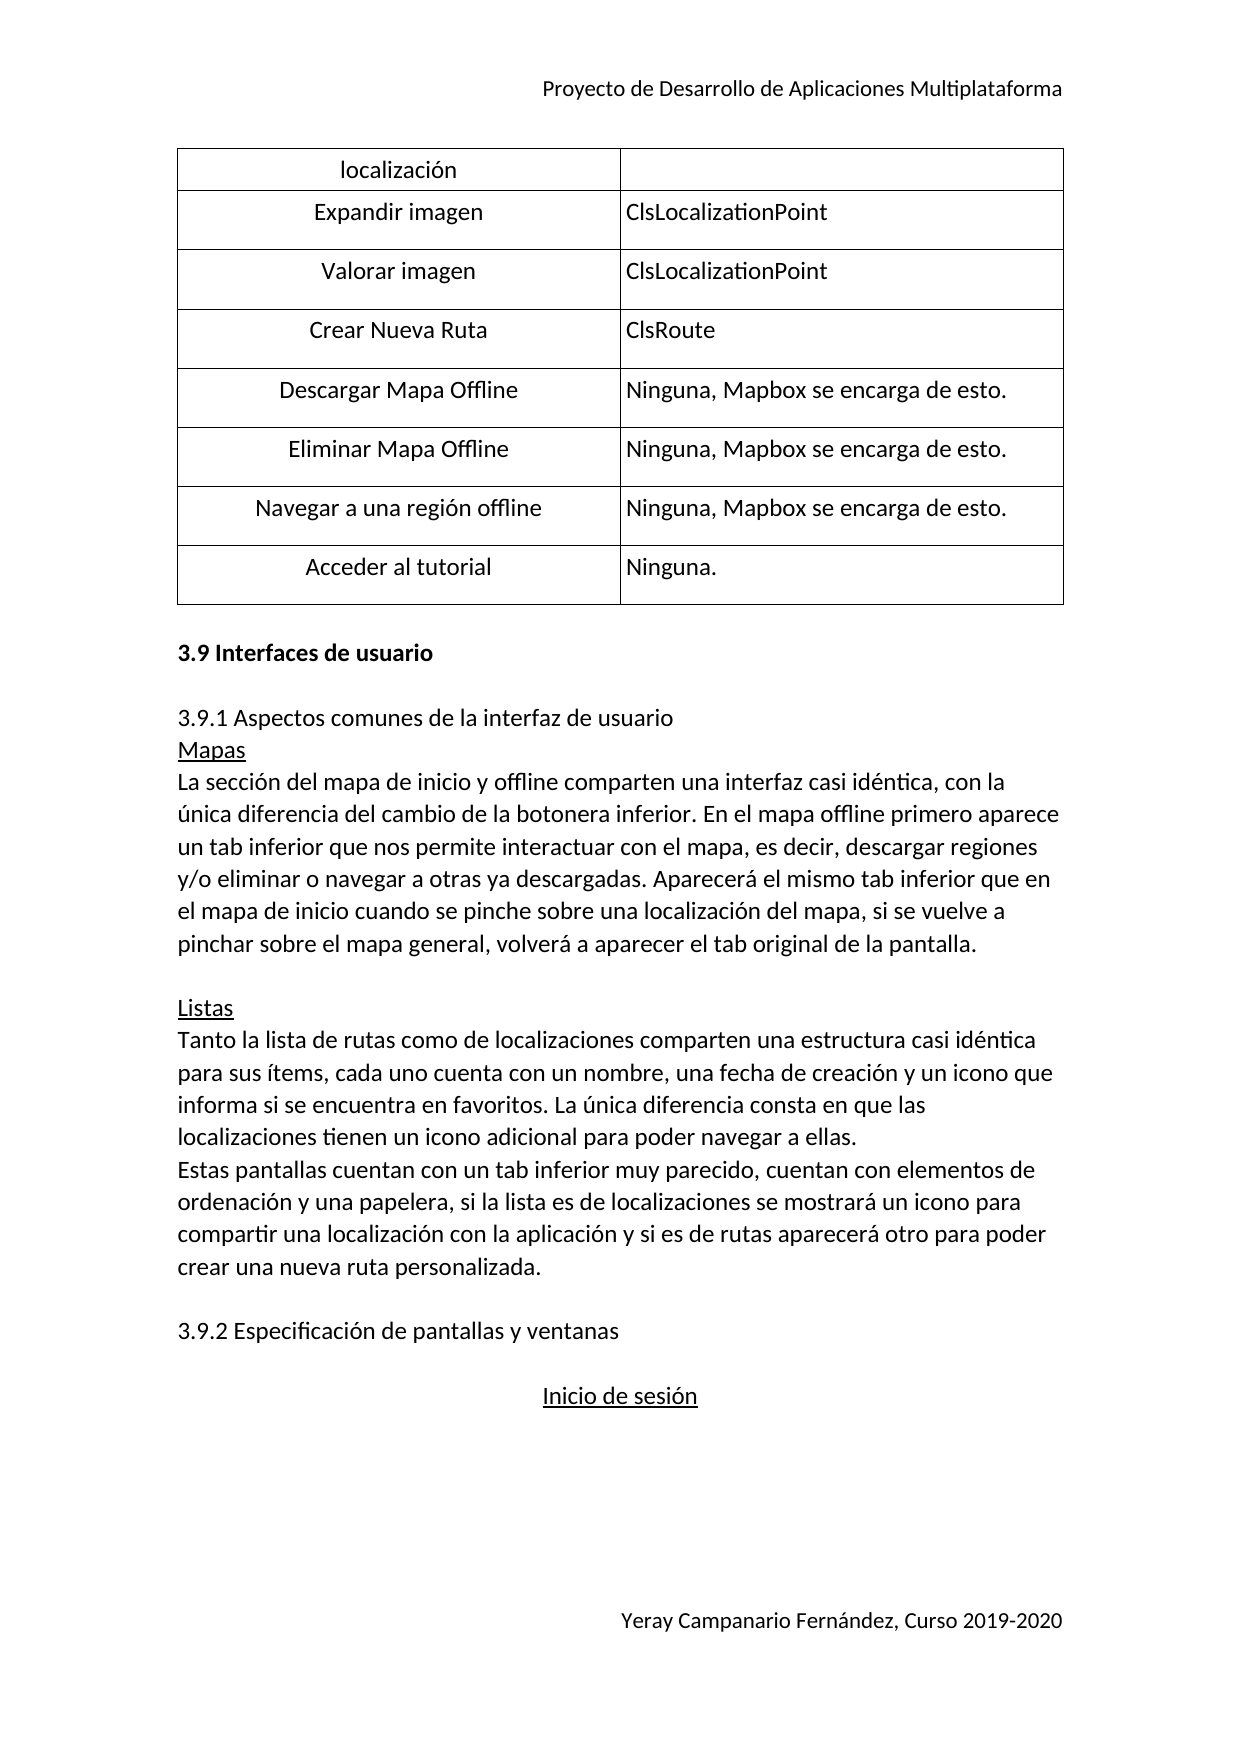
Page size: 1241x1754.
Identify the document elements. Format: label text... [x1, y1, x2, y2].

table_cell Ninguna, Mapbox se encarga de esto. [621, 428, 1063, 486]
table_cell [621, 149, 1063, 190]
text Mapas [177, 734, 1063, 764]
table_cell ClsRoute [621, 310, 1063, 368]
text Tanto la lista de rutas como de localizaciones comparten una estructura casi idéntica para sus ítems, cada uno cuenta con un nombre, una fecha de creación y un icono que informa si se encuentra en favoritos. La única diferencia consta en que las localizaciones tienen un icono adicional para poder navegar a ellas. [177, 1024, 1063, 1152]
table_cell Expandir imagen [178, 191, 620, 249]
table_cell ClsLocalizationPoint [621, 250, 1063, 308]
text 3.9.1 Aspectos comunes de la interfaz de usuario [177, 702, 1063, 732]
table_cell Navegar a una región offline [178, 487, 620, 545]
table_cell Ninguna, Mapbox se encarga de esto. [621, 369, 1063, 427]
text La sección del mapa de inicio y offline comparten una interfaz casi idéntica, con la única diferencia del cambio de la botonera inferior. En el mapa offline primero aparece un tab inferior que nos permite interactuar con el mapa, es decir, descargar regiones y/o eliminar o navegar a otras ya descargadas. Aparecerá el mismo tab inferior que en el mapa de inicio cuando se pinche sobre una localización del mapa, si se vuelve a pinchar sobre el mapa general, volverá a aparecer el tab original de la pantalla. [177, 766, 1063, 958]
text Inicio de sesión [177, 1380, 1063, 1410]
text Listas [177, 992, 1063, 1023]
table_cell Ninguna. [621, 546, 1063, 604]
table_cell localización [178, 149, 620, 190]
text 3.9.2 Especificación de pantallas y ventanas [177, 1315, 1063, 1346]
text 3.9 Interfaces de usuario [177, 637, 1063, 668]
table_cell Ninguna, Mapbox se encarga de esto. [621, 487, 1063, 545]
table_cell Valorar imagen [178, 250, 620, 308]
table_cell Eliminar Mapa Offline [178, 428, 620, 486]
table_cell Acceder al tutorial [178, 546, 620, 604]
table_cell Descargar Mapa Offline [178, 369, 620, 427]
text Estas pantallas cuentan con un tab inferior muy parecido, cuentan con elementos de ordenación y una papelera, si la lista es de localizaciones se mostrará un icono para compartir una localización con la aplicación y si es de rutas aparecerá otro para poder crear una nueva ruta personalizada. [177, 1154, 1063, 1281]
table_cell ClsLocalizationPoint [621, 191, 1063, 249]
table_cell Crear Nueva Ruta [178, 310, 620, 368]
